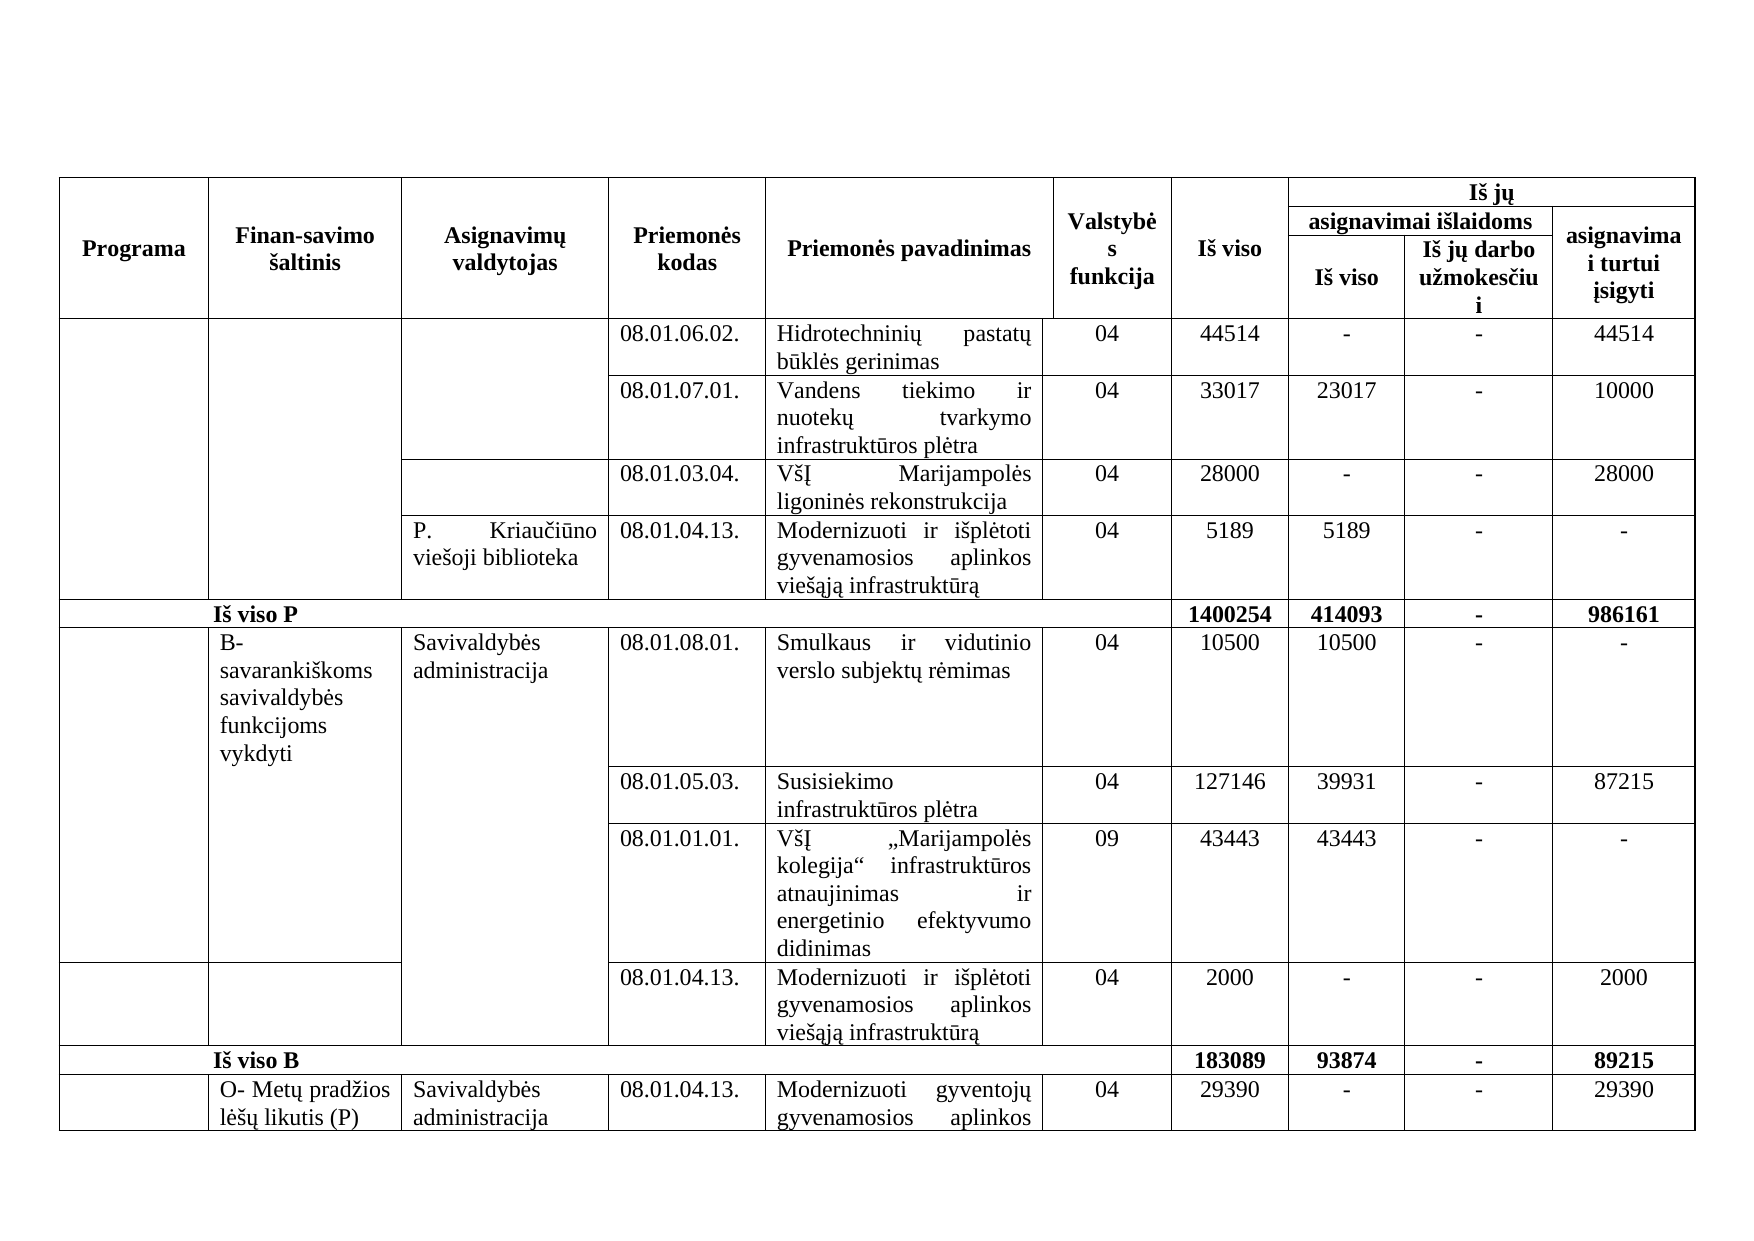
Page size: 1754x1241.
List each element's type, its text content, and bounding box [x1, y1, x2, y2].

table_cell [60, 515, 208, 598]
table_cell Iš jų darbo užmokesčiui [1405, 236, 1552, 318]
table_header Finan-savimo šaltinis [209, 178, 401, 318]
table_cell Iš viso B [60, 1046, 1171, 1074]
table_cell - [1553, 824, 1694, 962]
table_cell VšĮ „Marijampolės kolegija“ infrastruktūros atnaujinimas ir energetinio efektyvumo didinimas [766, 824, 1042, 962]
table_cell Smulkaus ir vidutinio verslo subjektų rėmimas [766, 628, 1042, 766]
table_cell 2000 [1553, 963, 1694, 1045]
table_header Asignavimų valdytojas [402, 178, 608, 318]
table_cell - [1405, 824, 1552, 962]
table_cell - [1405, 767, 1552, 822]
table_cell - [1405, 1046, 1552, 1074]
table_cell asignavimai turtui įsigyti [1553, 207, 1694, 318]
table_cell 29390 [1172, 1075, 1288, 1130]
table_cell 04 [1043, 628, 1171, 766]
table_cell Vandens tiekimo ir nuotekų tvarkymo infrastruktūros plėtra [766, 376, 1042, 458]
table_cell 23017 [1289, 376, 1404, 458]
table_cell [60, 1075, 208, 1130]
table_cell [402, 766, 608, 822]
table_cell VšĮ Marijampolės ligoninės rekonstrukcija [766, 460, 1042, 515]
table_cell 04 [1043, 516, 1171, 598]
table_cell - [1405, 319, 1552, 374]
table_cell 43443 [1289, 824, 1404, 962]
table_cell [209, 963, 401, 1045]
table_cell 10500 [1289, 628, 1404, 766]
table_cell Iš viso P [60, 600, 1171, 627]
table_cell B-savarankiškoms savivaldybės funkcijoms vykdyti [209, 628, 401, 766]
table_cell [402, 823, 608, 962]
table_cell 04 [1043, 963, 1171, 1045]
table_cell 5189 [1289, 516, 1404, 598]
table_cell 04 [1043, 767, 1171, 822]
table_cell 08.01.08.01. [609, 628, 765, 766]
table_cell 28000 [1553, 460, 1694, 515]
table_cell - [1289, 963, 1404, 1045]
table_cell 2000 [1172, 963, 1288, 1045]
table_cell - [1405, 376, 1552, 458]
table_cell - [1405, 600, 1552, 627]
table_cell 1400254 [1172, 600, 1288, 627]
table_cell [209, 766, 401, 822]
table_cell [402, 319, 608, 374]
table_cell P. Kriaučiūno viešoji biblioteka [402, 516, 608, 598]
table_cell 28000 [1172, 460, 1288, 515]
table_cell 08.01.05.03. [609, 767, 765, 822]
table_cell Susisiekimo infrastruktūros plėtra [766, 767, 1042, 822]
table_cell [60, 628, 208, 766]
table_cell Hidrotechninių pastatų būklės gerinimas [766, 319, 1042, 374]
table_cell [402, 460, 608, 515]
table_cell 93874 [1289, 1046, 1404, 1074]
table_cell - [1289, 319, 1404, 374]
table_cell 29390 [1553, 1075, 1694, 1130]
table_cell 08.01.04.13. [609, 963, 765, 1045]
table_cell Savivaldybės administracija [402, 1075, 608, 1130]
table_cell [60, 963, 208, 1045]
table_cell 986161 [1553, 600, 1694, 627]
table_cell 33017 [1172, 376, 1288, 458]
table_cell Savivaldybės administracija [402, 628, 608, 766]
table_header Programa [60, 178, 208, 318]
table_cell 127146 [1172, 767, 1288, 822]
table_cell [209, 319, 401, 374]
table_cell 10500 [1172, 628, 1288, 766]
table_cell 08.01.06.02. [609, 319, 765, 374]
table_header Iš viso [1172, 178, 1288, 318]
table_cell - [1405, 460, 1552, 515]
table_cell 08.01.01.01. [609, 824, 765, 962]
table_cell 183089 [1172, 1046, 1288, 1074]
table_cell 09 [1043, 824, 1171, 962]
table_header Priemonės pavadinimas [766, 178, 1053, 318]
table_cell [209, 823, 401, 962]
table_cell 39931 [1289, 767, 1404, 822]
table_cell [60, 375, 208, 458]
table_cell Modernizuoti ir išplėtoti gyvenamosios aplinkos viešąją infrastruktūrą [766, 516, 1042, 598]
table_cell - [1405, 628, 1552, 766]
table_cell 08.01.04.13. [609, 516, 765, 598]
table_cell [60, 766, 208, 822]
table_cell [209, 375, 401, 458]
table_cell [402, 375, 608, 458]
table_cell [209, 515, 401, 598]
table_cell - [1405, 516, 1552, 598]
table_cell 43443 [1172, 824, 1288, 962]
table_cell asignavimai išlaidoms [1289, 207, 1552, 234]
table_cell 10000 [1553, 376, 1694, 458]
table_cell 87215 [1553, 767, 1694, 822]
table_cell - [1405, 1075, 1552, 1130]
table_cell 5189 [1172, 516, 1288, 598]
table_cell 44514 [1553, 319, 1694, 374]
table_header Iš jų [1289, 178, 1694, 206]
table_cell Modernizuoti gyventojų gyvenamosios aplinkos [766, 1075, 1042, 1130]
table_cell 04 [1043, 460, 1171, 515]
table_cell [60, 459, 208, 515]
table_cell - [1405, 963, 1552, 1045]
table_cell 44514 [1172, 319, 1288, 374]
table_cell [209, 459, 401, 515]
table_cell Iš viso [1289, 236, 1404, 318]
table_header Valstybės funkcija [1054, 178, 1171, 318]
table_cell - [1553, 628, 1694, 766]
table_cell 08.01.04.13. [609, 1075, 765, 1130]
table_cell 414093 [1289, 600, 1404, 627]
table_cell 04 [1043, 1075, 1171, 1130]
table_cell 89215 [1553, 1046, 1694, 1074]
table_cell - [1289, 460, 1404, 515]
table_cell 04 [1043, 376, 1171, 458]
table_cell - [1553, 516, 1694, 598]
table_cell O- Metų pradžios lėšų likutis (P) [209, 1075, 401, 1130]
table_cell [60, 319, 208, 374]
table_header Priemonės kodas [609, 178, 765, 318]
table_cell [60, 823, 208, 962]
table_cell 08.01.07.01. [609, 376, 765, 458]
table_cell - [1289, 1075, 1404, 1130]
table_cell 04 [1043, 319, 1171, 374]
table_cell Modernizuoti ir išplėtoti gyvenamosios aplinkos viešąją infrastruktūrą [766, 963, 1042, 1045]
table_cell [402, 962, 608, 1045]
table_cell 08.01.03.04. [609, 460, 765, 515]
